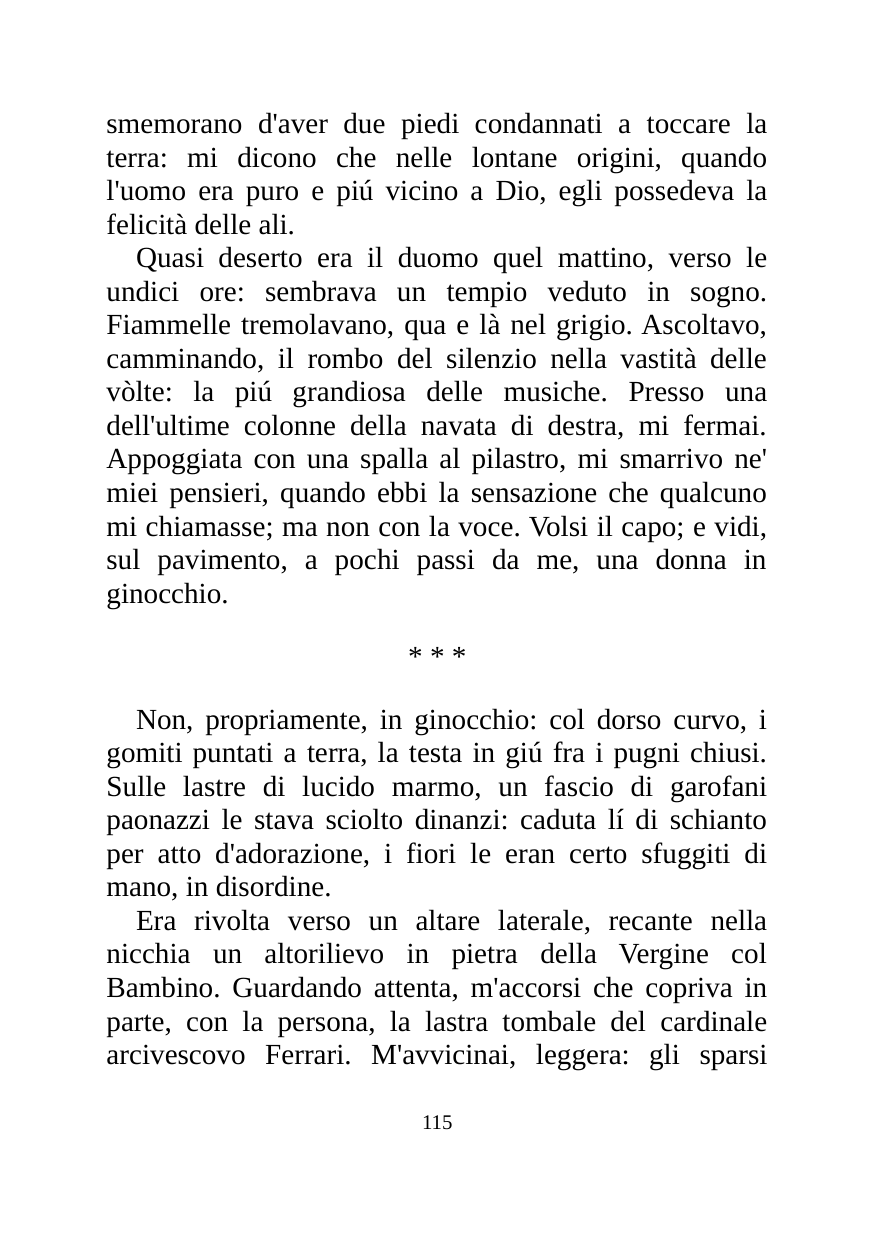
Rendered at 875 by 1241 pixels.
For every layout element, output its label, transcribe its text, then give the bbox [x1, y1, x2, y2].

text Quasi deserto era il duomo quel mattino, verso le undici ore: sembrava un tempio veduto in sogno. Fiammelle tremolavano, qua e là nel grigio. Ascoltavo, camminando, il rombo del silenzio nella vastità delle vòlte: la piú grandiosa delle musiche. Presso una dell'ultime colonne della navata di destra, mi fermai. Appoggiata con una spalla al pilastro, mi smarrivo ne' miei pensieri, quando ebbi la sensazione che qualcuno mi chiamasse; ma non con la voce. Volsi il capo; e vidi, sul pavimento, a pochi passi da me, una donna in ginocchio. [106, 240, 768, 609]
text Era rivolta verso un altare laterale, recante nella nicchia un altorilievo in pietra della Vergine col Bambino. Guardando attenta, m'accorsi che copriva in parte, con la persona, la lastra tombale del cardinale arcivescovo Ferrari. M'avvicinai, leggera: gli sparsi [106, 903, 768, 1071]
text Non, propriamente, in ginocchio: col dorso curvo, i gomiti puntati a terra, la testa in giú fra i pugni chiusi. Sulle lastre di lucido marmo, un fascio di garofani paonazzi le stava sciolto dinanzi: caduta lí di schianto per atto d'adorazione, i fiori le eran certo sfuggiti di mano, in disordine. [106, 702, 768, 903]
text * * * [106, 639, 768, 672]
text smemorano d'aver due piedi condannati a toccare la terra: mi dicono che nelle lontane origini, quando l'uomo era puro e piú vicino a Dio, egli possedeva la felicità delle ali. [106, 106, 768, 240]
